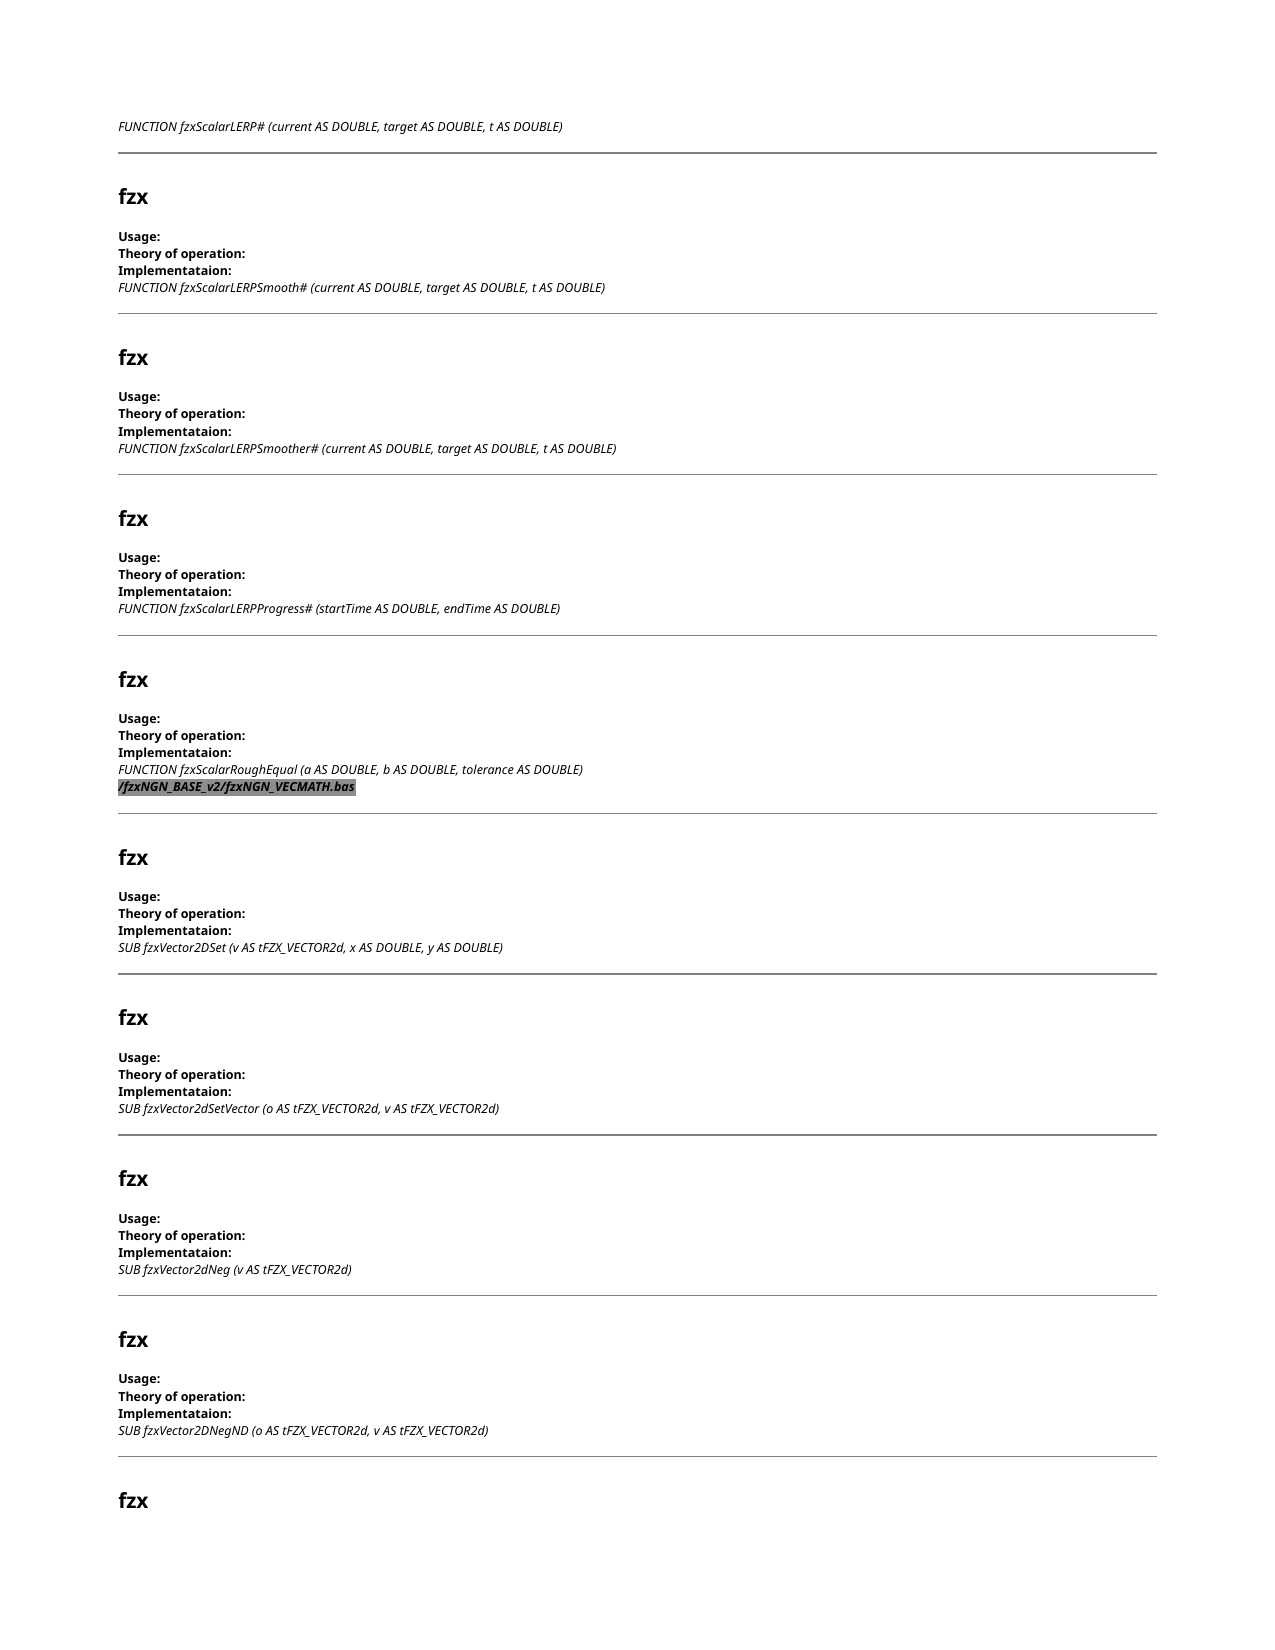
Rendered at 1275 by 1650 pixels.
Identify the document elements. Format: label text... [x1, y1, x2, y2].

text Theory of operation: [118, 566, 1157, 583]
text SUB fzxVector2dSetVector (o AS tFZX_VECTOR2d, v AS tFZX_VECTOR2d) [118, 1100, 1157, 1117]
text fzx [118, 182, 1157, 211]
text Theory of operation: [118, 245, 1157, 262]
text Implementataion: [118, 583, 1157, 601]
text Theory of operation: [118, 727, 1157, 744]
text Implementataion: [118, 423, 1157, 440]
text fzx [118, 843, 1157, 871]
text FUNCTION fzxScalarLERPProgress# (startTime AS DOUBLE, endTime AS DOUBLE) [118, 601, 1157, 618]
text FUNCTION fzxScalarLERPSmooth# (current AS DOUBLE, target AS DOUBLE, t AS DOUBLE) [118, 279, 1157, 296]
text fzx [118, 1486, 1157, 1514]
text Theory of operation: [118, 1227, 1157, 1244]
text Theory of operation: [118, 406, 1157, 423]
text FUNCTION fzxScalarLERP# (current AS DOUBLE, target AS DOUBLE, t AS DOUBLE) [118, 118, 1157, 135]
text Usage: [118, 388, 1157, 406]
text SUB fzxVector2dNeg (v AS tFZX_VECTOR2d) [118, 1261, 1157, 1278]
text Usage: [118, 549, 1157, 566]
text SUB fzxVector2DSet (v AS tFZX_VECTOR2d, x AS DOUBLE, y AS DOUBLE) [118, 939, 1157, 956]
text fzx [118, 1003, 1157, 1032]
text Implementataion: [118, 922, 1157, 939]
text Usage: [118, 1049, 1157, 1066]
text Implementataion: [118, 262, 1157, 279]
text Usage: [118, 1371, 1157, 1388]
text fzx [118, 343, 1157, 371]
text fzx [118, 1164, 1157, 1193]
text Implementataion: [118, 1083, 1157, 1100]
text fzx [118, 504, 1157, 532]
text /fzxNGN_BASE_v2/fzxNGN_VECMATH.bas [118, 778, 1157, 796]
text Theory of operation: [118, 905, 1157, 922]
text fzx [118, 665, 1157, 693]
text FUNCTION fzxScalarLERPSmoother# (current AS DOUBLE, target AS DOUBLE, t AS DOUBLE) [118, 440, 1157, 457]
text Theory of operation: [118, 1066, 1157, 1083]
text Theory of operation: [118, 1388, 1157, 1405]
text Usage: [118, 710, 1157, 727]
text Usage: [118, 228, 1157, 245]
text Usage: [118, 888, 1157, 905]
text Implementataion: [118, 1405, 1157, 1422]
text Usage: [118, 1210, 1157, 1227]
text SUB fzxVector2DNegND (o AS tFZX_VECTOR2d, v AS tFZX_VECTOR2d) [118, 1422, 1157, 1439]
text Implementataion: [118, 744, 1157, 761]
text FUNCTION fzxScalarRoughEqual (a AS DOUBLE, b AS DOUBLE, tolerance AS DOUBLE) [118, 761, 1157, 778]
text Implementataion: [118, 1244, 1157, 1261]
text fzx [118, 1325, 1157, 1353]
